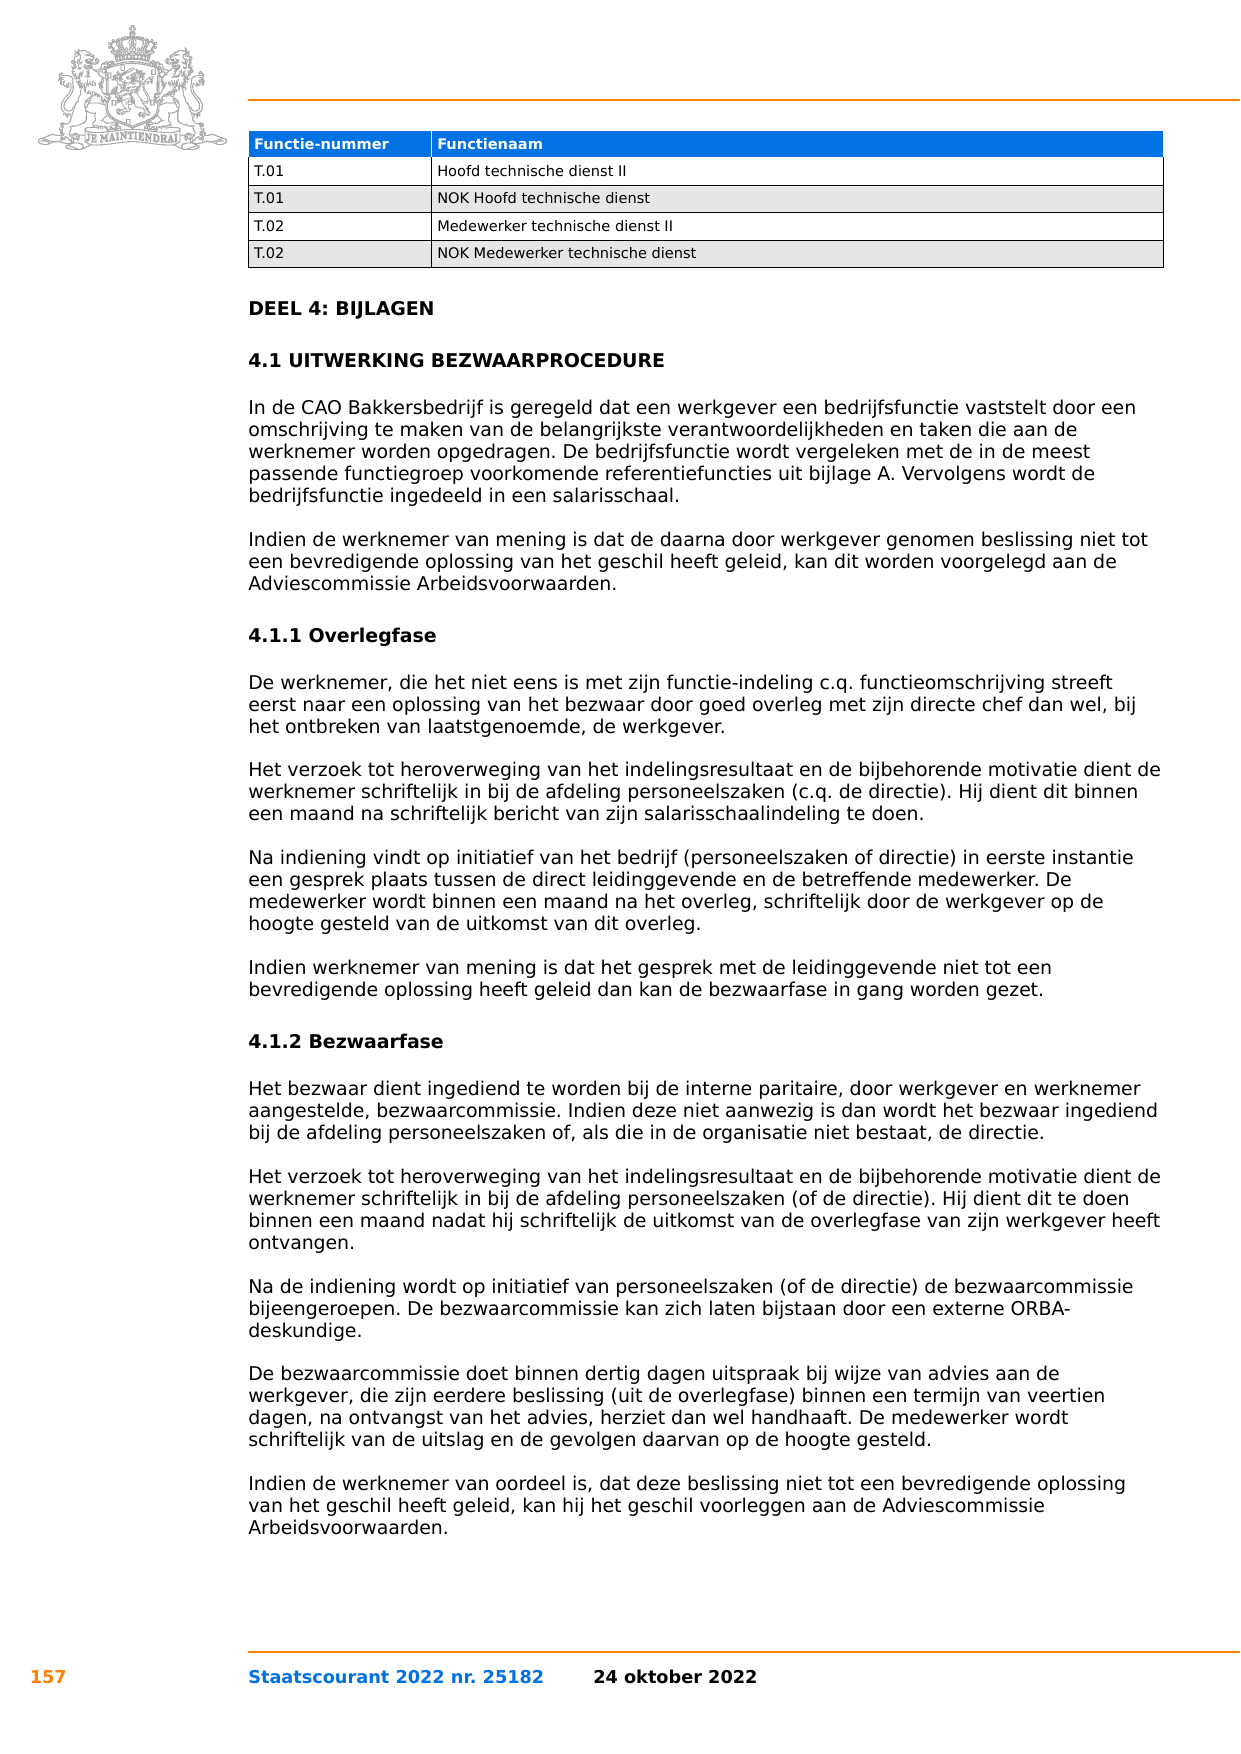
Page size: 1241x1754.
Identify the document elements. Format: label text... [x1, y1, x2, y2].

table_cell NOK Hoofd technische dienst [432, 186, 1163, 212]
text In de CAO Bakkersbedrijf is geregeld dat een werkgever een bedrijfsfunctie vaststelt door een omschrijving te maken van de belangrijkste verantwoordelijkheden en taken die aan de werknemer worden opgedragen. De bedrijfsfunctie wordt vergeleken met de in de meest passende functiegroep voorkomende referentiefuncties uit bijlage A. Vervolgens wordt de bedrijfsfunctie ingedeeld in een salarisschaal. [248, 397, 1163, 507]
table_header Functie-nummer [249, 131, 431, 157]
table_header Functienaam [432, 131, 1163, 157]
table_cell T.02 [249, 241, 431, 267]
table_cell Medewerker technische dienst II [432, 213, 1163, 239]
subtitle 4.1.2 Bezwaarfase [248, 1031, 1163, 1053]
text Na indiening vindt op initiatief van het bedrijf (personeelszaken of directie) in eerste instantie een gesprek plaats tussen de direct leidinggevende en de betreffende medewerker. De medewerker wordt binnen een maand na het overleg, schriftelijk door de werkgever op de hoogte gesteld van de uitkomst van dit overleg. [248, 847, 1163, 935]
table_cell NOK Medewerker technische dienst [432, 241, 1163, 267]
text Indien werknemer van mening is dat het gesprek met de leidinggevende niet tot een bevredigende oplossing heeft geleid dan kan de bezwaarfase in gang worden gezet. [248, 957, 1163, 1001]
subtitle 4.1 UITWERKING BEZWAARPROCEDURE [248, 350, 1163, 372]
text De werknemer, die het niet eens is met zijn functie-indeling c.q. functieomschrijving streeft eerst naar een oplossing van het bezwaar door goed overleg met zijn directe chef dan wel, bij het ontbreken van laatstgenoemde, de werkgever. [248, 672, 1163, 737]
text Het bezwaar dient ingediend te worden bij de interne paritaire, door werkgever en werknemer aangestelde, bezwaarcommissie. Indien deze niet aanwezig is dan wordt het bezwaar ingediend bij de afdeling personeelszaken of, als die in de organisatie niet bestaat, de directie. [248, 1078, 1163, 1144]
table_cell T.01 [249, 186, 431, 212]
subtitle 4.1.1 Overlegfase [248, 624, 1163, 647]
table_cell T.02 [249, 213, 431, 239]
text Indien de werknemer van oordeel is, dat deze beslissing niet tot een bevredigende oplossing van het geschil heeft geleid, kan hij het geschil voorleggen aan de Adviescommissie Arbeidsvoorwaarden. [248, 1473, 1163, 1539]
table_cell T.01 [249, 158, 431, 185]
text Het verzoek tot heroverweging van het indelingsresultaat en de bijbehorende motivatie dient de werknemer schriftelijk in bij de afdeling personeelszaken (c.q. de directie). Hij dient dit binnen een maand na schriftelijk bericht van zijn salarisschaalindeling te doen. [248, 759, 1163, 825]
text Indien de werknemer van mening is dat de daarna door werkgever genomen beslissing niet tot een bevredigende oplossing van het geschil heeft geleid, kan dit worden voorgelegd aan de Adviescommissie Arbeidsvoorwaarden. [248, 529, 1163, 594]
text Na de indiening wordt op initiatief van personeelszaken (of de directie) de bezwaarcommissie bijeengeroepen. De bezwaarcommissie kan zich laten bijstaan door een externe ORBA-deskundige. [248, 1276, 1163, 1341]
picture [38, 25, 227, 150]
table_cell Hoofd technische dienst II [432, 158, 1163, 185]
subtitle DEEL 4: BIJLAGEN [248, 298, 1163, 320]
text De bezwaarcommissie doet binnen dertig dagen uitspraak bij wijze van advies aan de werkgever, die zijn eerdere beslissing (uit de overlegfase) binnen een termijn van veertien dagen, na ontvangst van het advies, herziet dan wel handhaaft. De medewerker wordt schriftelijk van de uitslag en de gevolgen daarvan op de hoogte gesteld. [248, 1363, 1163, 1451]
text Het verzoek tot heroverweging van het indelingsresultaat en de bijbehorende motivatie dient de werknemer schriftelijk in bij de afdeling personeelszaken (of de directie). Hij dient dit te doen binnen een maand nadat hij schriftelijk de uitkomst van de overlegfase van zijn werkgever heeft ontvangen. [248, 1166, 1163, 1254]
